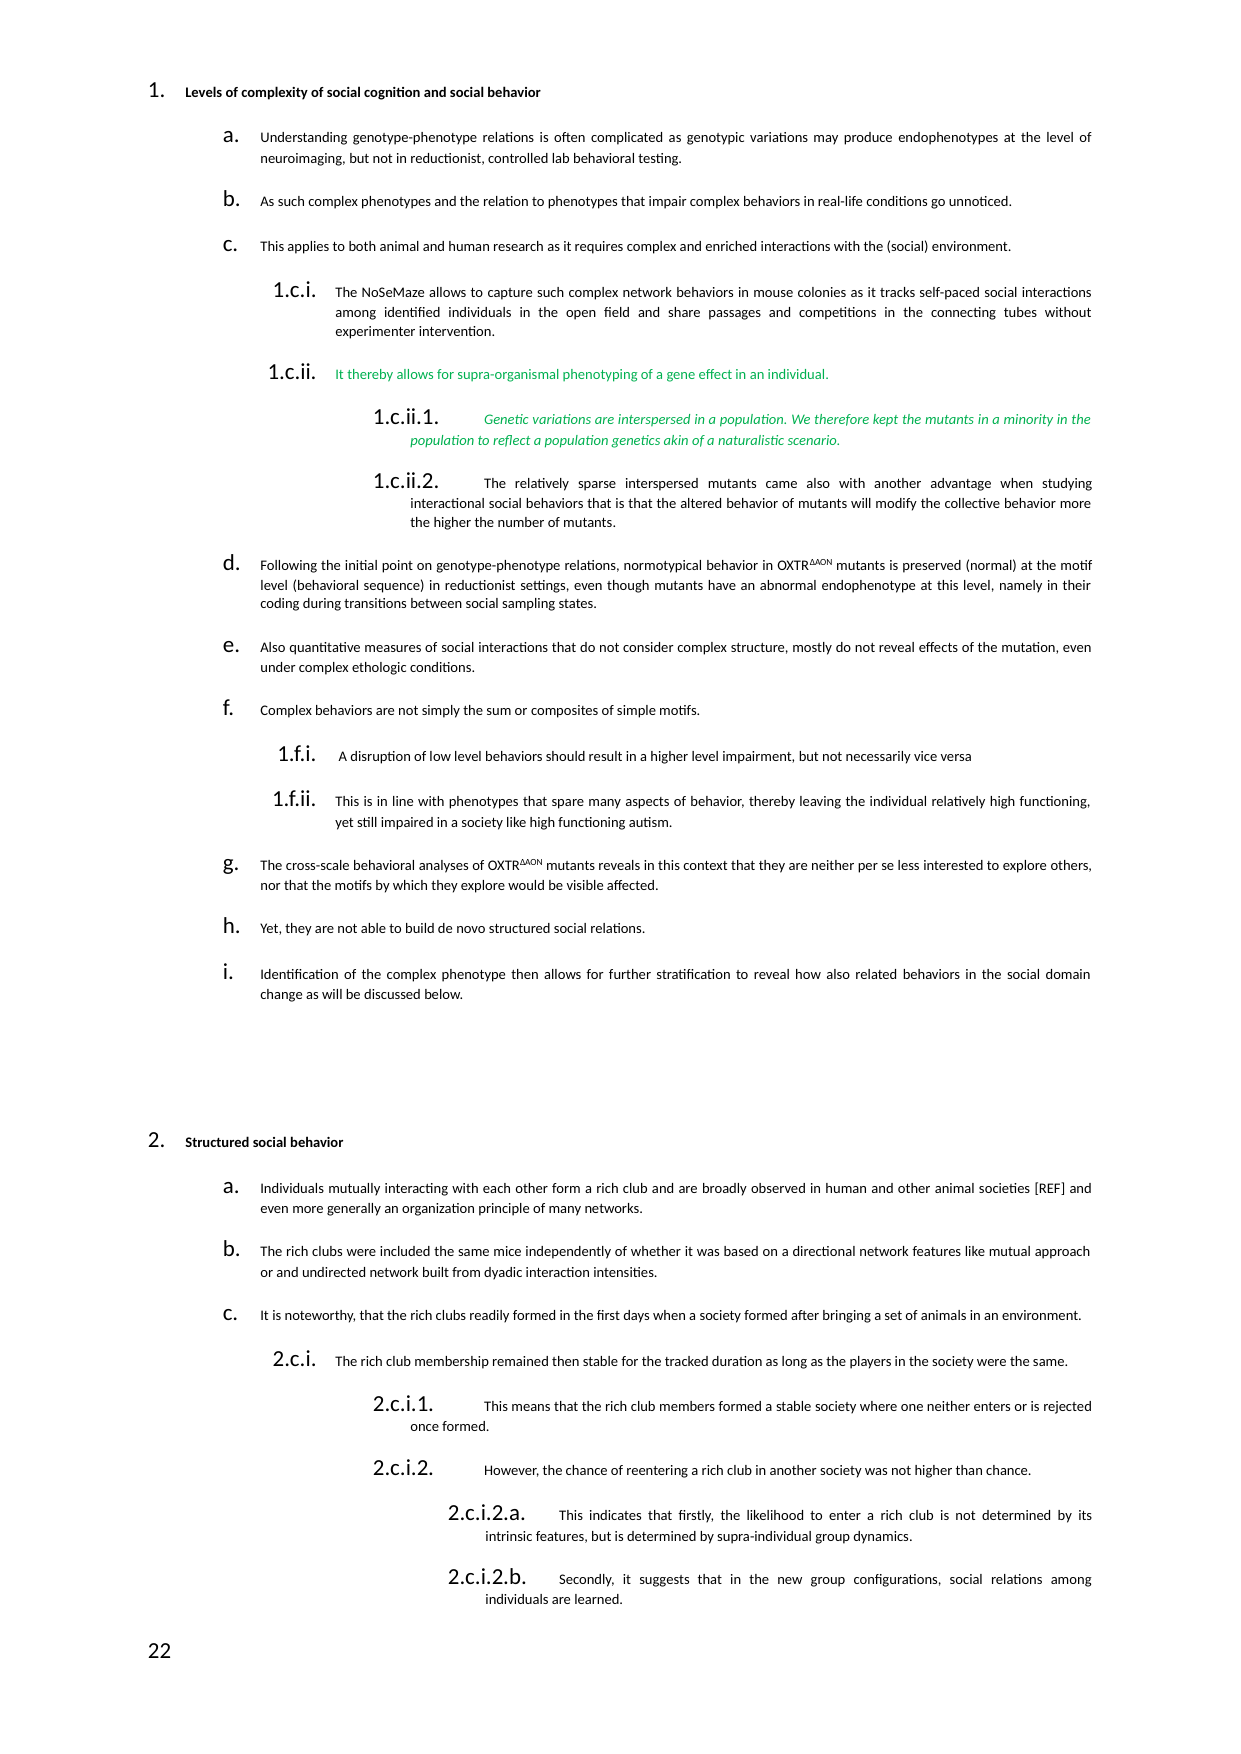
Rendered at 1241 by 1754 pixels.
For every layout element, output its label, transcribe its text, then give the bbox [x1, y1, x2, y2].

list The rich clubs were included the same mice independently of whether it was based on a directional network features like mutual approach or and undirected network built from dyadic interaction intensities. [223, 1234, 1093, 1281]
list Yet, they are not able to build de novo structured social relations. [223, 911, 1093, 939]
list Understanding genotype-phenotype relations is often complicated as genotypic variations may produce endophenotypes at the level of neuroimaging, but not in reductionist, controlled lab behavioral testing. [223, 121, 1093, 167]
list This means that the rich club members formed a stable society where one neither enters or is rejected once formed. [373, 1389, 1093, 1436]
list However, the chance of reentering a rich club in another society was not higher than chance. [373, 1453, 1093, 1481]
list A disruption of low level behaviors should result in a higher level impairment, but not necessarily vice versa [316, 739, 1093, 767]
list The rich club membership remained then stable for the tracked duration as long as the players in the society were the same. [316, 1344, 1093, 1372]
list Following the initial point on genotype-phenotype relations, normotypical behavior in OXTRΔAON mutants is preserved (normal) at the motif level (behavioral sequence) in reductionist settings, even though mutants have an abnormal endophenotype at this level, namely in their coding during transitions between social sampling states. [223, 548, 1093, 613]
list This applies to both animal and human research as it requires complex and enriched interactions with the (social) environment. [223, 229, 1093, 258]
list The relatively sparse interspersed mutants came also with another advantage when studying interactional social behaviors that is that the altered behavior of mutants will modify the collective behavior more the higher the number of mutants. [373, 466, 1093, 531]
list Complex behaviors are not simply the sum or composites of simple motifs. [223, 693, 1093, 721]
list Individuals mutually interacting with each other form a rich club and are broadly observed in human and other animal societies [REF] and even more generally an organization principle of many networks. [223, 1171, 1093, 1217]
list As such complex phenotypes and the relation to phenotypes that impair complex behaviors in real-life conditions go unnoticed. [223, 184, 1093, 212]
list The cross-scale behavioral analyses of OXTRΔAON mutants reveals in this context that they are neither per se less interested to explore others, nor that the motifs by which they explore would be visible affected. [223, 848, 1093, 894]
list Genetic variations are interspersed in a population. We therefore kept the mutants in a minority in the population to reflect a population genetics akin of a naturalistic scenario. [373, 402, 1093, 449]
list It thereby allows for supra-organismal phenotyping of a gene effect in an individual. [316, 357, 1093, 385]
list The NoSeMaze allows to capture such complex network behaviors in mouse colonies as it tracks self-paced social interactions among identified individuals in the open field and share passages and competitions in the connecting tubes without experimenter intervention. [316, 275, 1093, 340]
list Structured social behavior [148, 1126, 1093, 1153]
list This indicates that firstly, the likelihood to enter a rich club is not determined by its intrinsic features, but is determined by supra-individual group dynamics. [448, 1498, 1093, 1544]
list Levels of complexity of social cognition and social behavior [148, 75, 1093, 103]
list Secondly, it suggests that in the new group configurations, social relations among individuals are learned. [448, 1562, 1093, 1608]
list It is noteworthy, that the rich clubs readily formed in the first days when a society formed after bringing a set of animals in an environment. [223, 1298, 1093, 1326]
list Also quantitative measures of social interactions that do not consider complex structure, mostly do not reveal effects of the mutation, even under complex ethologic conditions. [223, 630, 1093, 676]
list Identification of the complex phenotype then allows for further stratification to reveal how also related behaviors in the social domain change as will be discussed below. [223, 957, 1093, 1003]
list This is in line with phenotypes that spare many aspects of behavior, thereby leaving the individual relatively high functioning, yet still impaired in a society like high functioning autism. [316, 784, 1093, 831]
